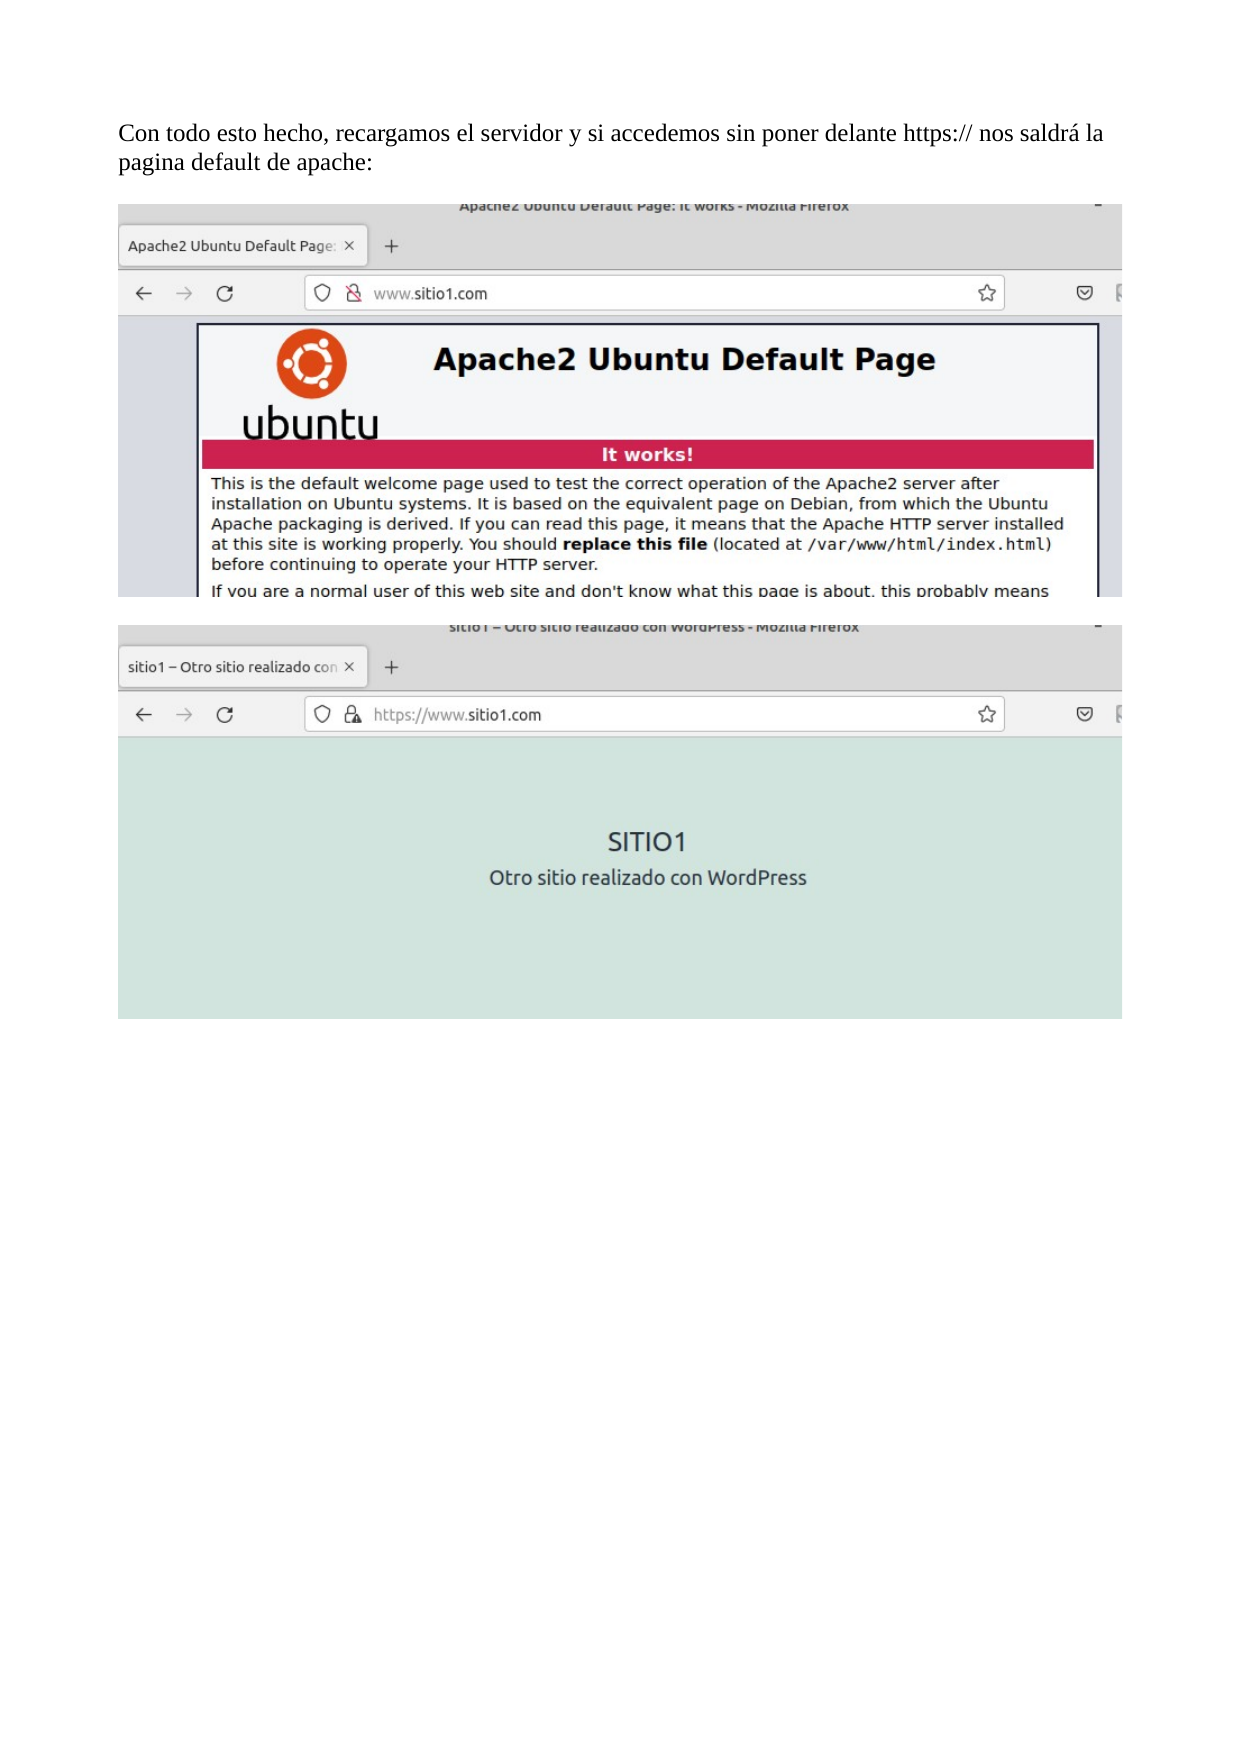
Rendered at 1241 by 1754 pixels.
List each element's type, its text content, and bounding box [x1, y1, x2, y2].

picture [118, 625, 1123, 1019]
picture [118, 204, 1123, 597]
text Con todo esto hecho, recargamos el servidor y si accedemos sin poner delante https:// nos saldrá la pagina default de apache: [118, 118, 1122, 176]
